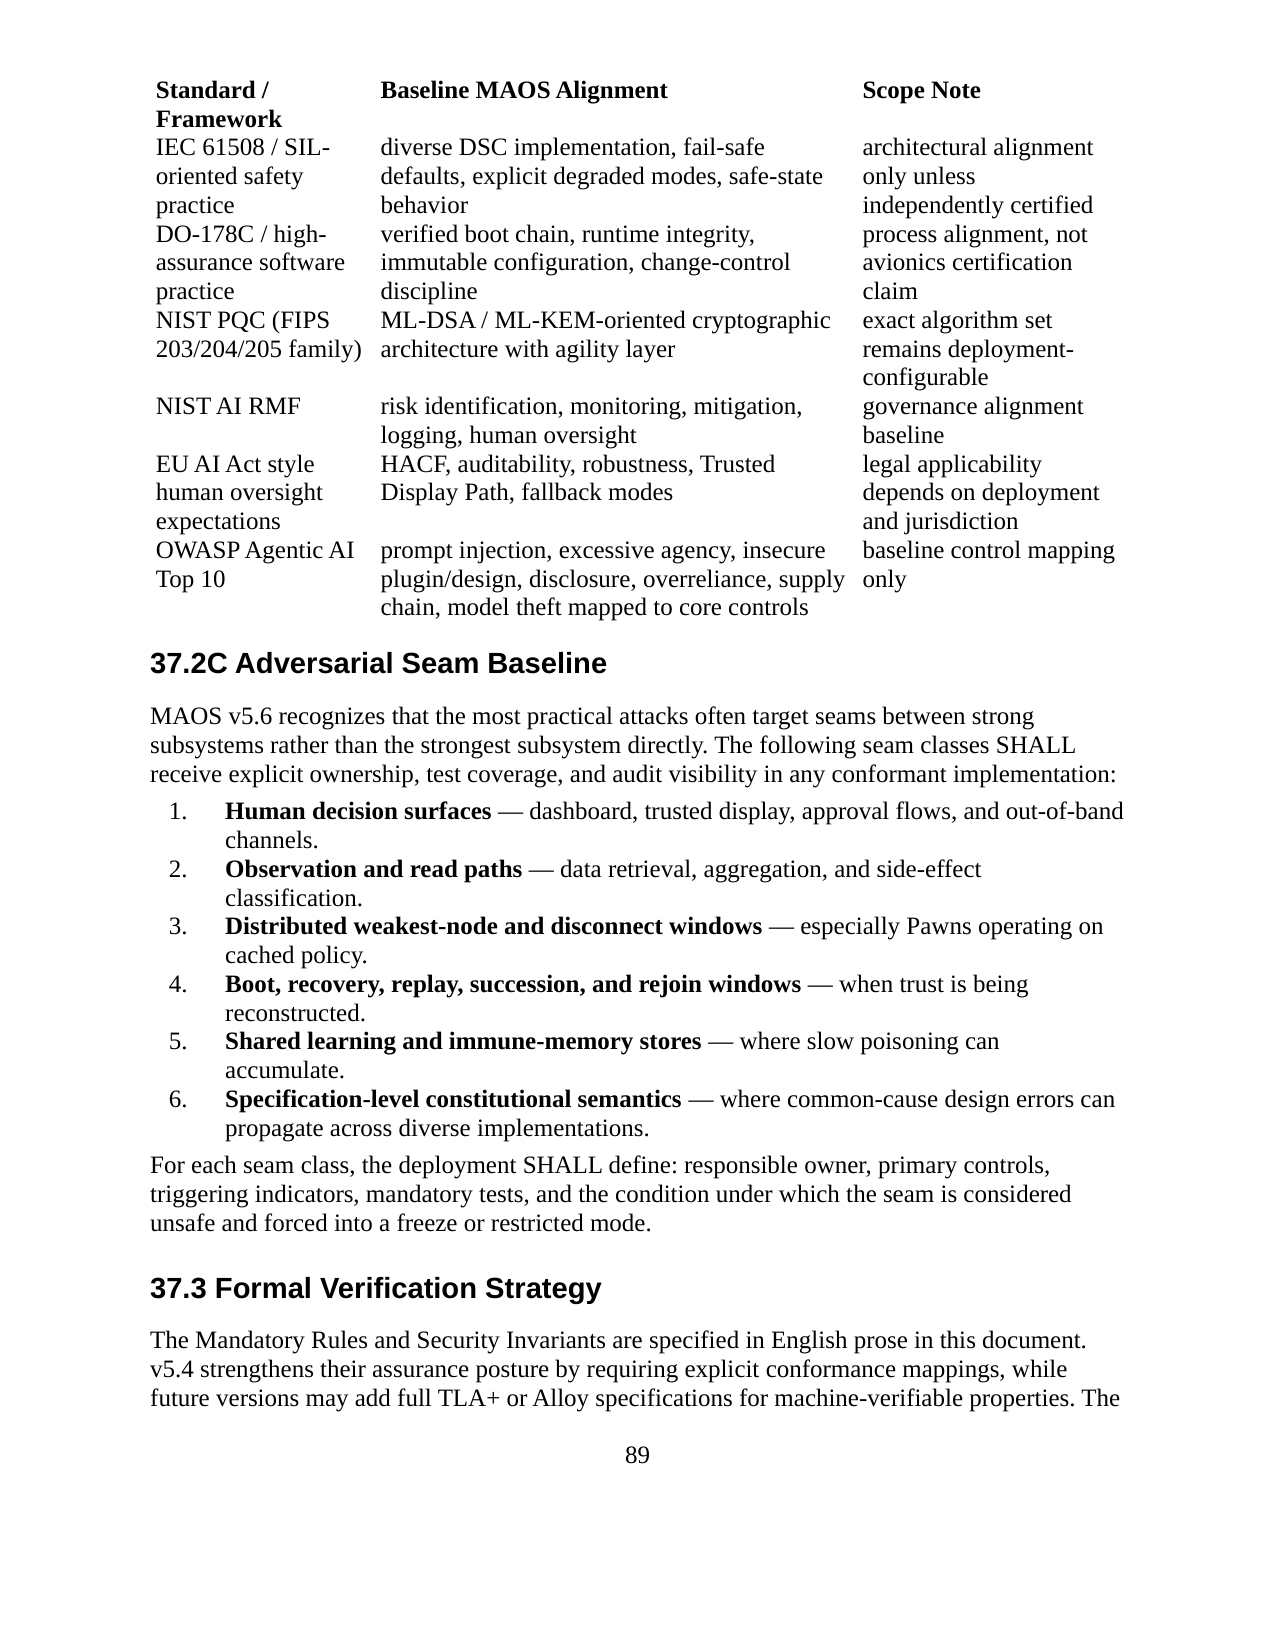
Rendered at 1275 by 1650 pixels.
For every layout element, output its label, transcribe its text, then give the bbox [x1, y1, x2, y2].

table_cell architectural alignment only unless independently certified [857, 133, 1125, 219]
text The Mandatory Rules and Security Invariants are specified in English prose in this document. v5.4 strengthens their assurance posture by requiring explicit conformance mappings, while future versions may add full TLA+ or Alloy specifications for machine-verifiable properties. The [150, 1326, 1125, 1412]
table_cell NIST PQC (FIPS 203/204/205 family) [150, 305, 375, 391]
list Boot, recovery, replay, succession, and rejoin windows — when trust is being reconstructed. [187, 969, 1125, 1026]
subtitle 37.3 Formal Verification Strategy [150, 1271, 1125, 1304]
table_cell prompt injection, excessive agency, insecure plugin/design, disclosure, overreliance, supply chain, model theft mapped to core controls [375, 535, 857, 621]
table_cell ML-DSA / ML-KEM-oriented cryptographic architecture with agility layer [375, 305, 857, 391]
table_cell baseline control mapping only [857, 535, 1125, 621]
subtitle 37.2C Adversarial Seam Baseline [150, 646, 1125, 680]
table_cell diverse DSC implementation, fail-safe defaults, explicit degraded modes, safe-state behavior [375, 133, 857, 219]
table_cell governance alignment baseline [857, 391, 1125, 449]
table_cell exact algorithm set remains deployment-configurable [857, 305, 1125, 391]
text For each seam class, the deployment SHALL define: responsible owner, primary controls, triggering indicators, mandatory tests, and the condition under which the seam is considered unsafe and forced into a freeze or restricted mode. [150, 1150, 1125, 1237]
table_cell verified boot chain, runtime integrity, immutable configuration, change-control discipline [375, 219, 857, 305]
table_cell IEC 61508 / SIL-oriented safety practice [150, 133, 375, 219]
table_header Baseline MAOS Alignment [375, 75, 857, 132]
table_cell HACF, auditability, robustness, Trusted Display Path, fallback modes [375, 449, 857, 535]
list Shared learning and immune-memory stores — where slow poisoning can accumulate. [187, 1026, 1125, 1084]
list Distributed weakest-node and disconnect windows — especially Pawns operating on cached policy. [187, 911, 1125, 969]
text MAOS v5.6 recognizes that the most practical attacks often target seams between strong subsystems rather than the strongest subsystem directly. The following seam classes SHALL receive explicit ownership, test coverage, and audit visibility in any conformant implementation: [150, 701, 1125, 787]
table_header Scope Note [857, 75, 1125, 132]
table_cell EU AI Act style human oversight expectations [150, 449, 375, 535]
list Human decision surfaces — dashboard, trusted display, approval flows, and out-of-band channels. [187, 796, 1125, 854]
table_header Standard / Framework [150, 75, 375, 132]
table_cell DO-178C / high-assurance software practice [150, 219, 375, 305]
table_cell OWASP Agentic AI Top 10 [150, 535, 375, 621]
list Observation and read paths — data retrieval, aggregation, and side-effect classification. [187, 854, 1125, 911]
table_cell NIST AI RMF [150, 391, 375, 449]
list Specification-level constitutional semantics — where common-cause design errors can propagate across diverse implementations. [187, 1084, 1125, 1141]
table_cell risk identification, monitoring, mitigation, logging, human oversight [375, 391, 857, 449]
table_cell legal applicability depends on deployment and jurisdiction [857, 449, 1125, 535]
table_cell process alignment, not avionics certification claim [857, 219, 1125, 305]
